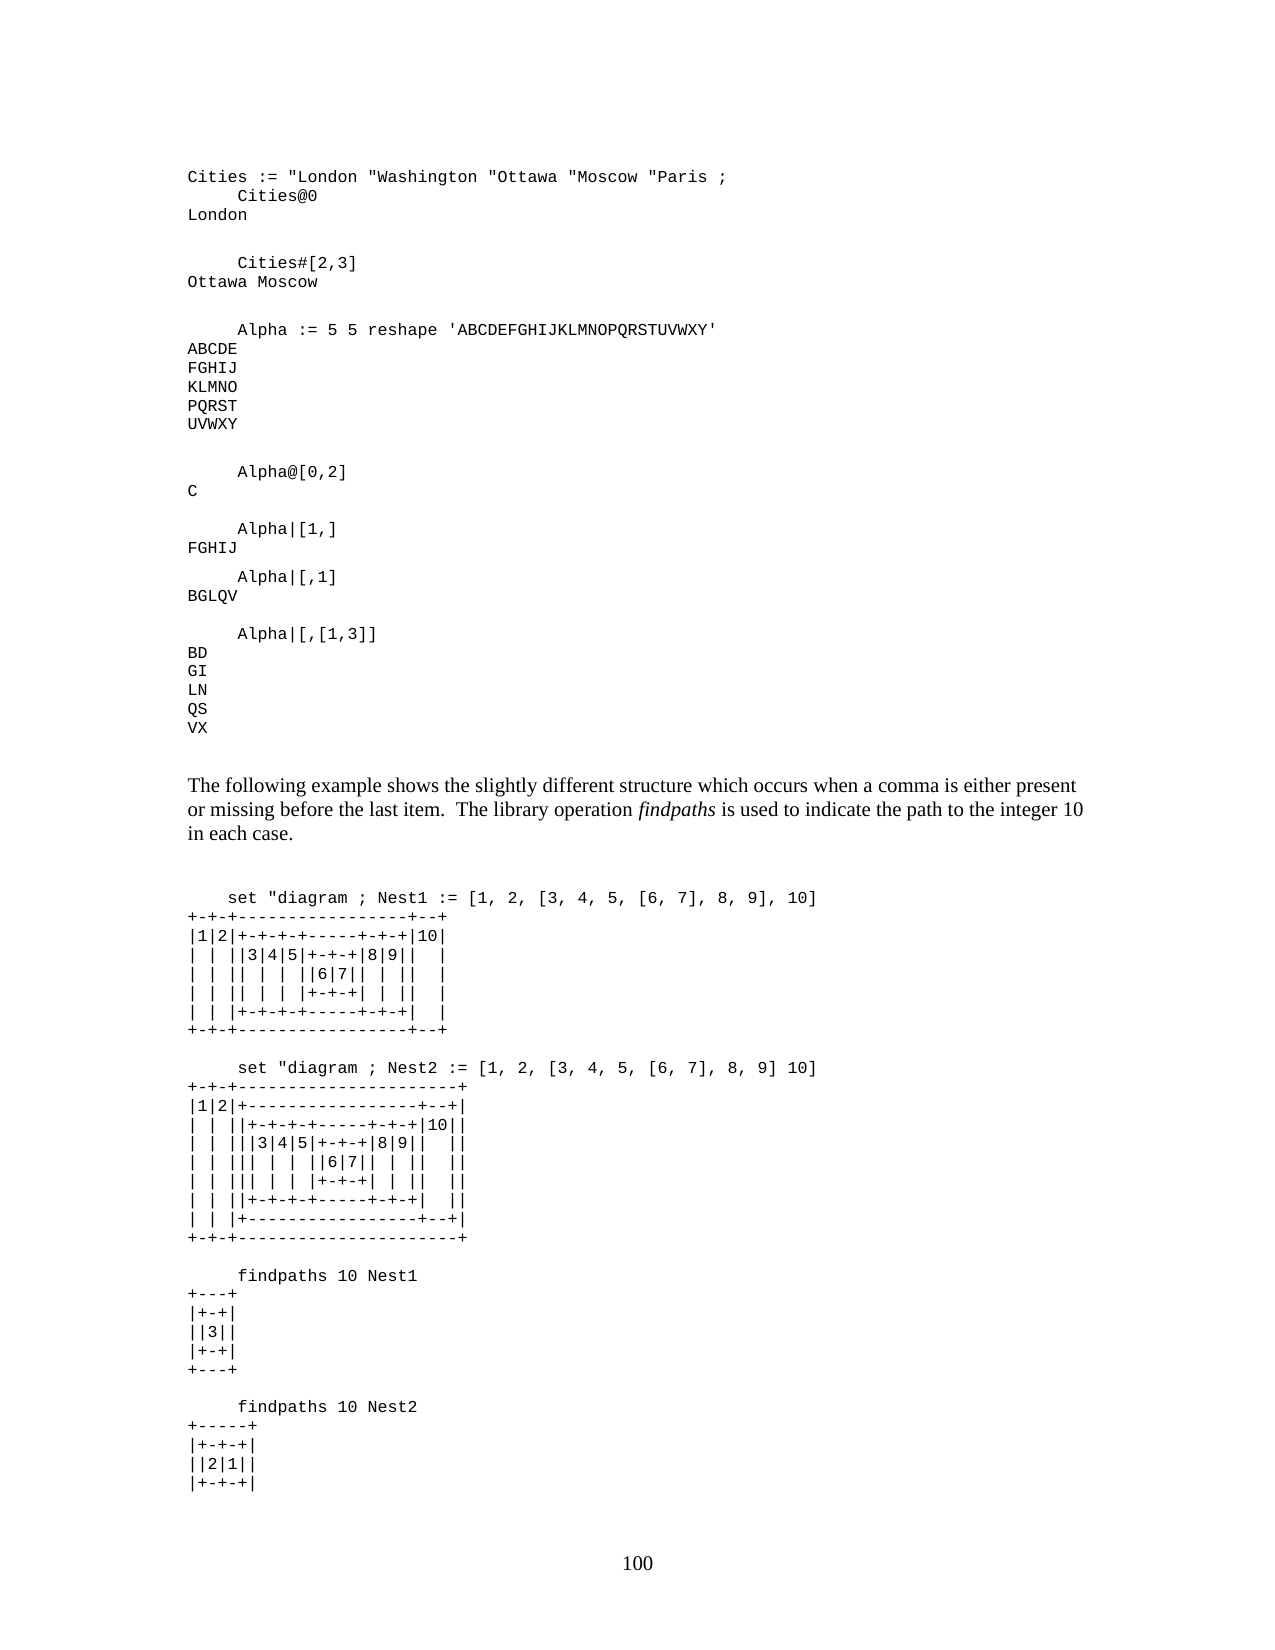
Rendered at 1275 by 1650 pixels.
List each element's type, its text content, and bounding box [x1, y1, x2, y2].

text Alpha@[0,2] C Alpha|[1,] FGHIJ [187, 445, 1087, 558]
text Alpha := 5 5 reshape 'ABCDEFGHIJKLMNOPQRSTUVWXY' ABCDE FGHIJ KLMNO PQRST UVWXY [187, 303, 1087, 435]
text Cities#[2,3] Ottawa Moscow [187, 255, 1087, 292]
text set "diagram ; Nest1 := [1, 2, [3, 4, 5, [6, 7], 8, 9], 10] +-+-+-----------------+--+ |1|2|+-+-+-+-----+-+-+|10| | | ||3|4|5|+-+-+|8|9|| | | | || | | ||6|7|| | || | | | || | | |+-+-+| | || | | | |+-+-+-+-----+-+-+| | +-+-+-----------------+--+ set "diagram ; Nest2 := [1, 2, [3, 4, 5, [6, 7], 8, 9] 10] +-+-+----------------------+ |1|2|+-----------------+--+| | | ||+-+-+-+-----+-+-+|10|| | | |||3|4|5|+-+-+|8|9|| || | | ||| | | ||6|7|| | || || | | ||| | | |+-+-+| | || || | | ||+-+-+-+-----+-+-+| || | | |+-----------------+--+| +-+-+----------------------+ findpaths 10 Nest1 +---+ |+-+| ||3|| |+-+| +---+ findpaths 10 Nest2 +-----+ |+-+-+| ||2|1|| |+-+-+| [187, 890, 1087, 1493]
text The following example shows the slightly different structure which occurs when a comma is either present or missing before the last item. The library operation findpaths is used to indicate the path to the integer 10 in each case. [187, 773, 1087, 845]
text Alpha|[,1] BGLQV Alpha|[,[1,3]] BD GI LN QS VX [187, 569, 1087, 762]
text Cities := "London "Washington "Ottawa "Moscow "Paris ; Cities@0 London [187, 150, 1087, 244]
